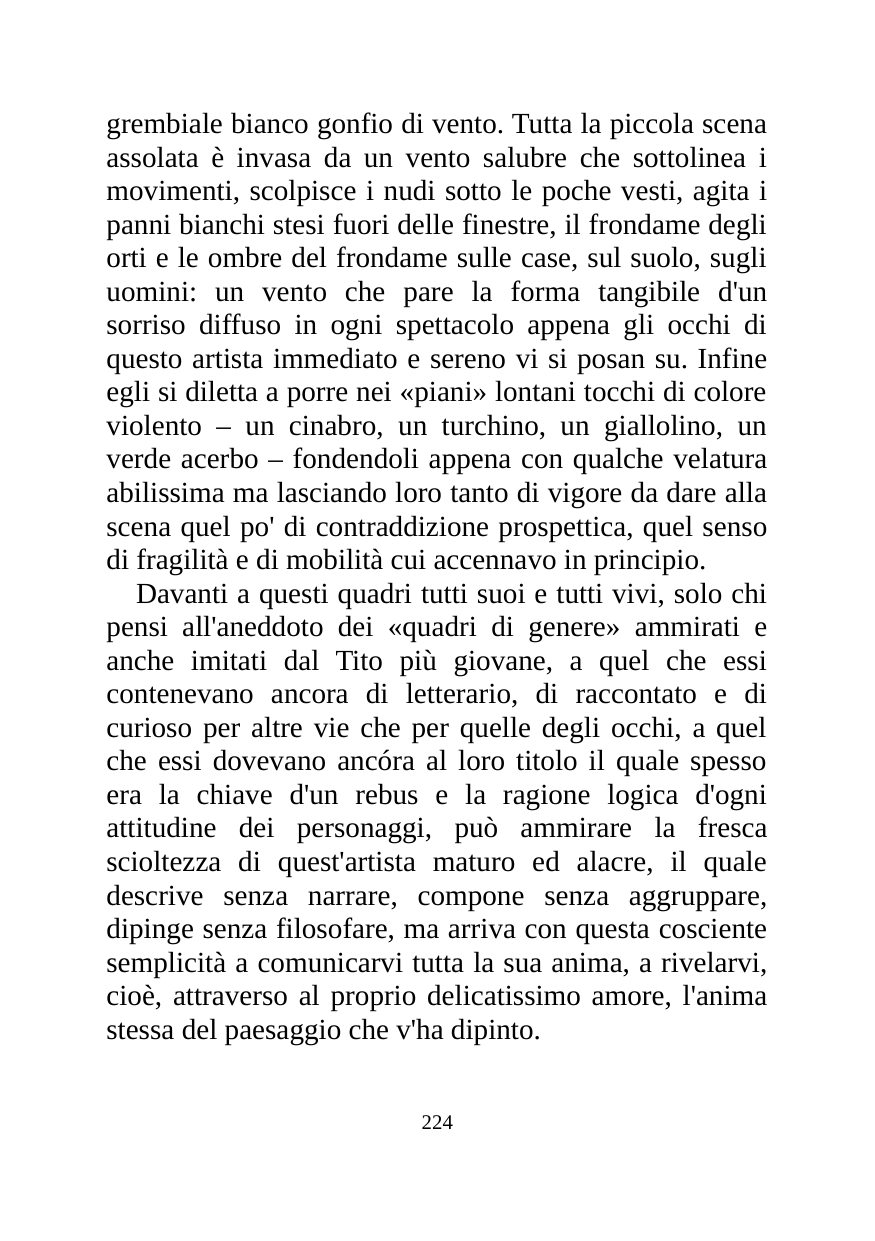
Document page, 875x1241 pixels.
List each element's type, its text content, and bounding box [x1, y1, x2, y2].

text Davanti a questi quadri tutti suoi e tutti vivi, solo chi pensi all'aneddoto dei «quadri di genere» ammirati e anche imitati dal Tito più giovane, a quel che essi contenevano ancora di letterario, di raccontato e di curioso per altre vie che per quelle degli occhi, a quel che essi dovevano ancóra al loro titolo il quale spesso era la chiave d'un rebus e la ragione logica d'ogni attitudine dei personaggi, può ammirare la fresca scioltezza di quest'artista maturo ed alacre, il quale descrive senza narrare, compone senza aggruppare, dipinge senza filosofare, ma arriva con questa cosciente semplicità a comunicarvi tutta la sua anima, a rivelarvi, cioè, attraverso al proprio delicatissimo amore, l'anima stessa del paesaggio che v'ha dipinto. [106, 576, 768, 1045]
text grembiale bianco gonfio di vento. Tutta la piccola scena assolata è invasa da un vento salubre che sottolinea i movimenti, scolpisce i nudi sotto le poche vesti, agita i panni bianchi stesi fuori delle finestre, il frondame degli orti e le ombre del frondame sulle case, sul suolo, sugli uomini: un vento che pare la forma tangibile d'un sorriso diffuso in ogni spettacolo appena gli occhi di questo artista immediato e sereno vi si posan su. Infine egli si diletta a porre nei «piani» lontani tocchi di colore violento – un cinabro, un turchino, un giallolino, un verde acerbo – fondendoli appena con qualche velatura abilissima ma lasciando loro tanto di vigore da dare alla scena quel po' di contraddizione prospettica, quel senso di fragilità e di mobilità cui accennavo in principio. [106, 106, 768, 576]
